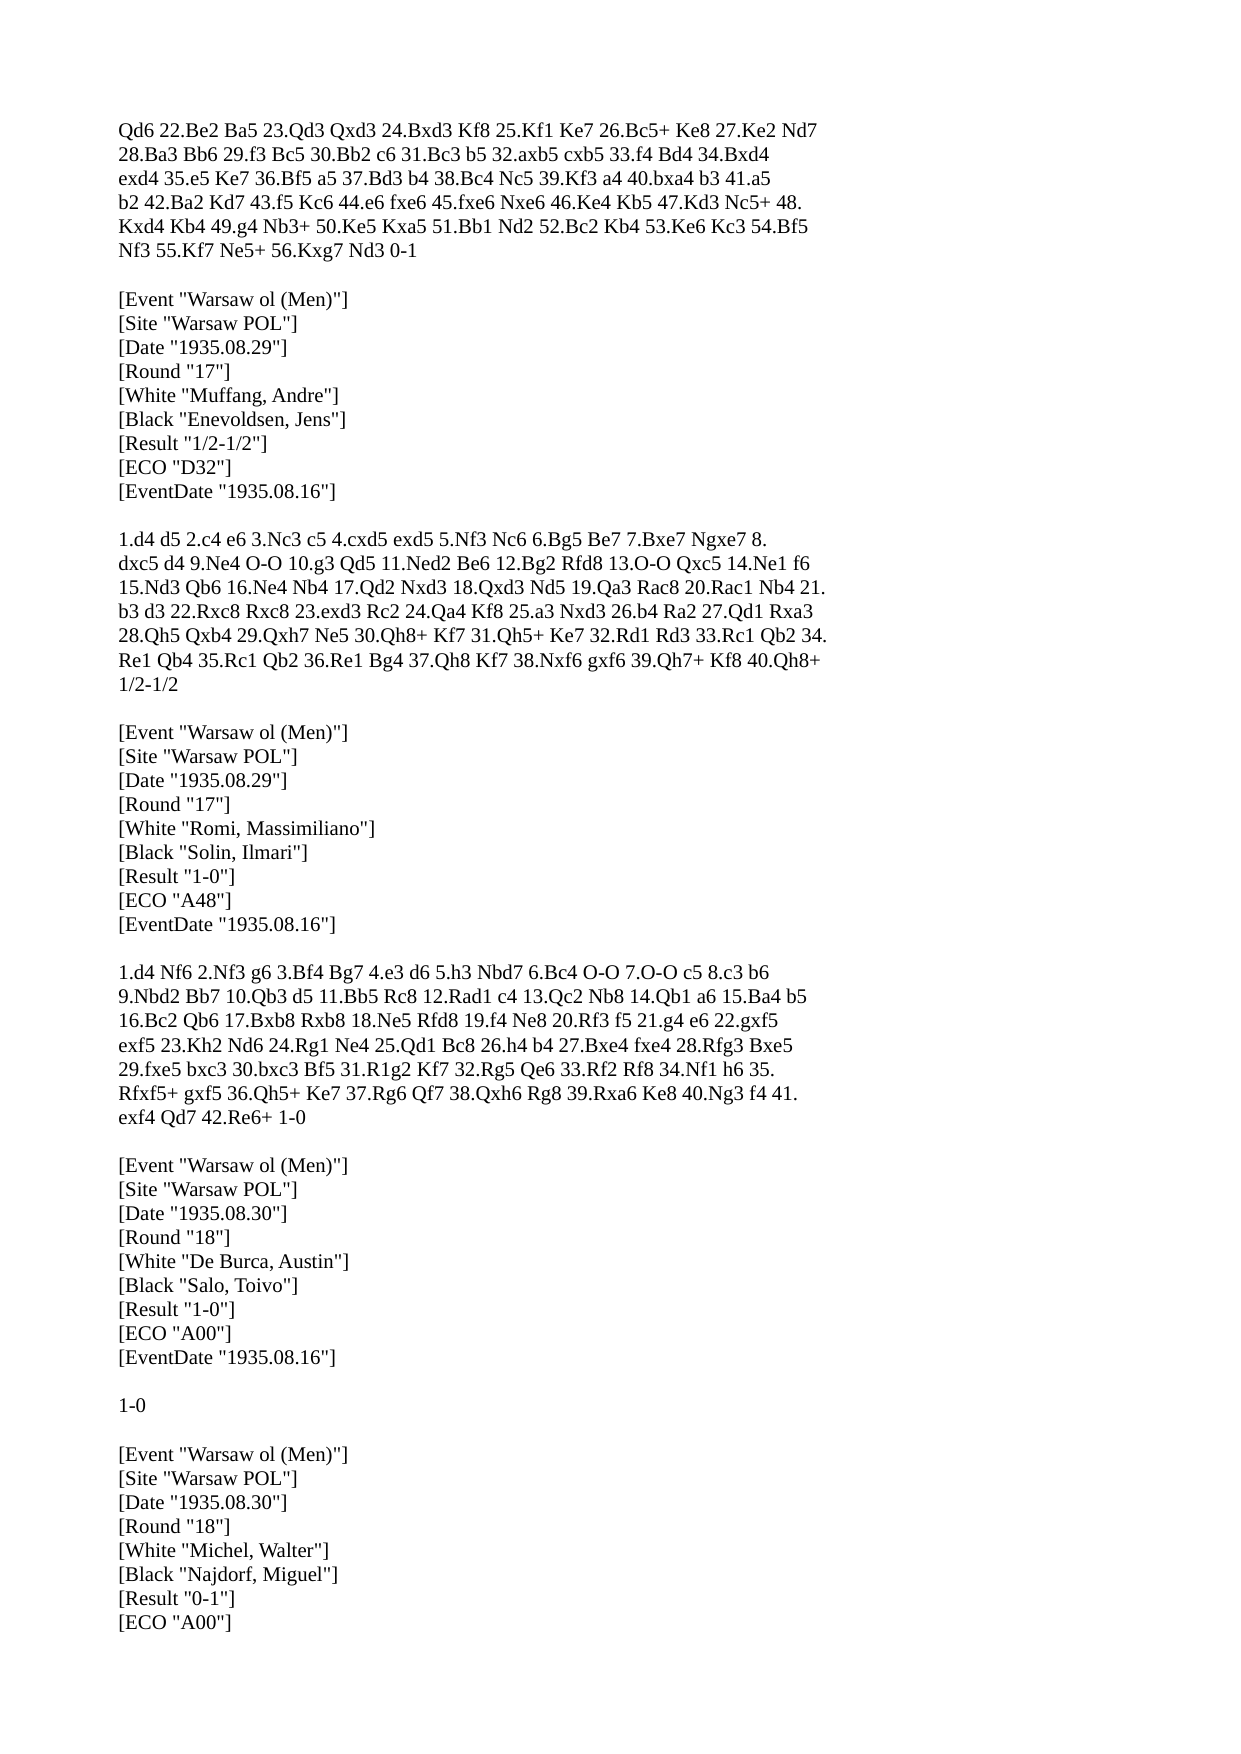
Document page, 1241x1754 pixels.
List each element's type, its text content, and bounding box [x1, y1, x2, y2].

text [EventDate "1935.08.16"] [118, 1345, 1122, 1369]
text b2 42.Ba2 Kd7 43.f5 Kc6 44.e6 fxe6 45.fxe6 Nxe6 46.Ke4 Kb5 47.Kd3 Nc5+ 48. [118, 190, 1122, 214]
text [Result "0-1"] [118, 1586, 1122, 1610]
text 9.Nbd2 Bb7 10.Qb3 d5 11.Bb5 Rc8 12.Rad1 c4 13.Qc2 Nb8 14.Qb1 a6 15.Ba4 b5 [118, 984, 1122, 1008]
text [Site "Warsaw POL"] [118, 1466, 1122, 1490]
text [ECO "A00"] [118, 1321, 1122, 1345]
text 28.Ba3 Bb6 29.f3 Bc5 30.Bb2 c6 31.Bc3 b5 32.axb5 cxb5 33.f4 Bd4 34.Bxd4 [118, 142, 1122, 166]
text Re1 Qb4 35.Rc1 Qb2 36.Re1 Bg4 37.Qh8 Kf7 38.Nxf6 gxf6 39.Qh7+ Kf8 40.Qh8+ [118, 647, 1122, 672]
text [ECO "D32"] [118, 455, 1122, 479]
text [Event "Warsaw ol (Men)"] [118, 1153, 1122, 1177]
text [Black "Salo, Toivo"] [118, 1273, 1122, 1297]
text [Round "18"] [118, 1514, 1122, 1538]
text [White "Romi, Massimiliano"] [118, 816, 1122, 840]
text Qd6 22.Be2 Ba5 23.Qd3 Qxd3 24.Bxd3 Kf8 25.Kf1 Ke7 26.Bc5+ Ke8 27.Ke2 Nd7 [118, 118, 1122, 142]
text 16.Bc2 Qb6 17.Bxb8 Rxb8 18.Ne5 Rfd8 19.f4 Ne8 20.Rf3 f5 21.g4 e6 22.gxf5 [118, 1008, 1122, 1032]
text [Date "1935.08.30"] [118, 1490, 1122, 1514]
text [Round "18"] [118, 1225, 1122, 1249]
text [Black "Najdorf, Miguel"] [118, 1562, 1122, 1586]
text 1.d4 d5 2.c4 e6 3.Nc3 c5 4.cxd5 exd5 5.Nf3 Nc6 6.Bg5 Be7 7.Bxe7 Ngxe7 8. [118, 527, 1122, 551]
text [EventDate "1935.08.16"] [118, 479, 1122, 503]
text [EventDate "1935.08.16"] [118, 912, 1122, 936]
text 1.d4 Nf6 2.Nf3 g6 3.Bf4 Bg7 4.e3 d6 5.h3 Nbd7 6.Bc4 O-O 7.O-O c5 8.c3 b6 [118, 960, 1122, 984]
text 15.Nd3 Qb6 16.Ne4 Nb4 17.Qd2 Nxd3 18.Qxd3 Nd5 19.Qa3 Rac8 20.Rac1 Nb4 21. [118, 575, 1122, 599]
text [Result "1/2-1/2"] [118, 431, 1122, 455]
text [Date "1935.08.29"] [118, 768, 1122, 792]
text [Result "1-0"] [118, 1297, 1122, 1321]
text [Event "Warsaw ol (Men)"] [118, 287, 1122, 311]
text [Date "1935.08.29"] [118, 335, 1122, 359]
text [Site "Warsaw POL"] [118, 744, 1122, 768]
text Nf3 55.Kf7 Ne5+ 56.Kxg7 Nd3 0-1 [118, 238, 1122, 262]
text [Event "Warsaw ol (Men)"] [118, 720, 1122, 744]
text exd4 35.e5 Ke7 36.Bf5 a5 37.Bd3 b4 38.Bc4 Nc5 39.Kf3 a4 40.bxa4 b3 41.a5 [118, 166, 1122, 190]
text Rfxf5+ gxf5 36.Qh5+ Ke7 37.Rg6 Qf7 38.Qxh6 Rg8 39.Rxa6 Ke8 40.Ng3 f4 41. [118, 1081, 1122, 1105]
text exf5 23.Kh2 Nd6 24.Rg1 Ne4 25.Qd1 Bc8 26.h4 b4 27.Bxe4 fxe4 28.Rfg3 Bxe5 [118, 1032, 1122, 1057]
text [Result "1-0"] [118, 864, 1122, 888]
text exf4 Qd7 42.Re6+ 1-0 [118, 1105, 1122, 1129]
text [Site "Warsaw POL"] [118, 1177, 1122, 1201]
text [ECO "A48"] [118, 888, 1122, 912]
text 1/2-1/2 [118, 672, 1122, 696]
text [ECO "A00"] [118, 1610, 1122, 1634]
text 1-0 [118, 1393, 1122, 1417]
text [Black "Solin, Ilmari"] [118, 840, 1122, 864]
text [Round "17"] [118, 792, 1122, 816]
text [Black "Enevoldsen, Jens"] [118, 407, 1122, 431]
text [Event "Warsaw ol (Men)"] [118, 1442, 1122, 1466]
text Kxd4 Kb4 49.g4 Nb3+ 50.Ke5 Kxa5 51.Bb1 Nd2 52.Bc2 Kb4 53.Ke6 Kc3 54.Bf5 [118, 214, 1122, 238]
text [Round "17"] [118, 359, 1122, 383]
text 29.fxe5 bxc3 30.bxc3 Bf5 31.R1g2 Kf7 32.Rg5 Qe6 33.Rf2 Rf8 34.Nf1 h6 35. [118, 1057, 1122, 1081]
text [White "Michel, Walter"] [118, 1538, 1122, 1562]
text [White "Muffang, Andre"] [118, 383, 1122, 407]
text [Date "1935.08.30"] [118, 1201, 1122, 1225]
text 28.Qh5 Qxb4 29.Qxh7 Ne5 30.Qh8+ Kf7 31.Qh5+ Ke7 32.Rd1 Rd3 33.Rc1 Qb2 34. [118, 623, 1122, 647]
text [White "De Burca, Austin"] [118, 1249, 1122, 1273]
text dxc5 d4 9.Ne4 O-O 10.g3 Qd5 11.Ned2 Be6 12.Bg2 Rfd8 13.O-O Qxc5 14.Ne1 f6 [118, 551, 1122, 575]
text b3 d3 22.Rxc8 Rxc8 23.exd3 Rc2 24.Qa4 Kf8 25.a3 Nxd3 26.b4 Ra2 27.Qd1 Rxa3 [118, 599, 1122, 623]
text [Site "Warsaw POL"] [118, 311, 1122, 335]
